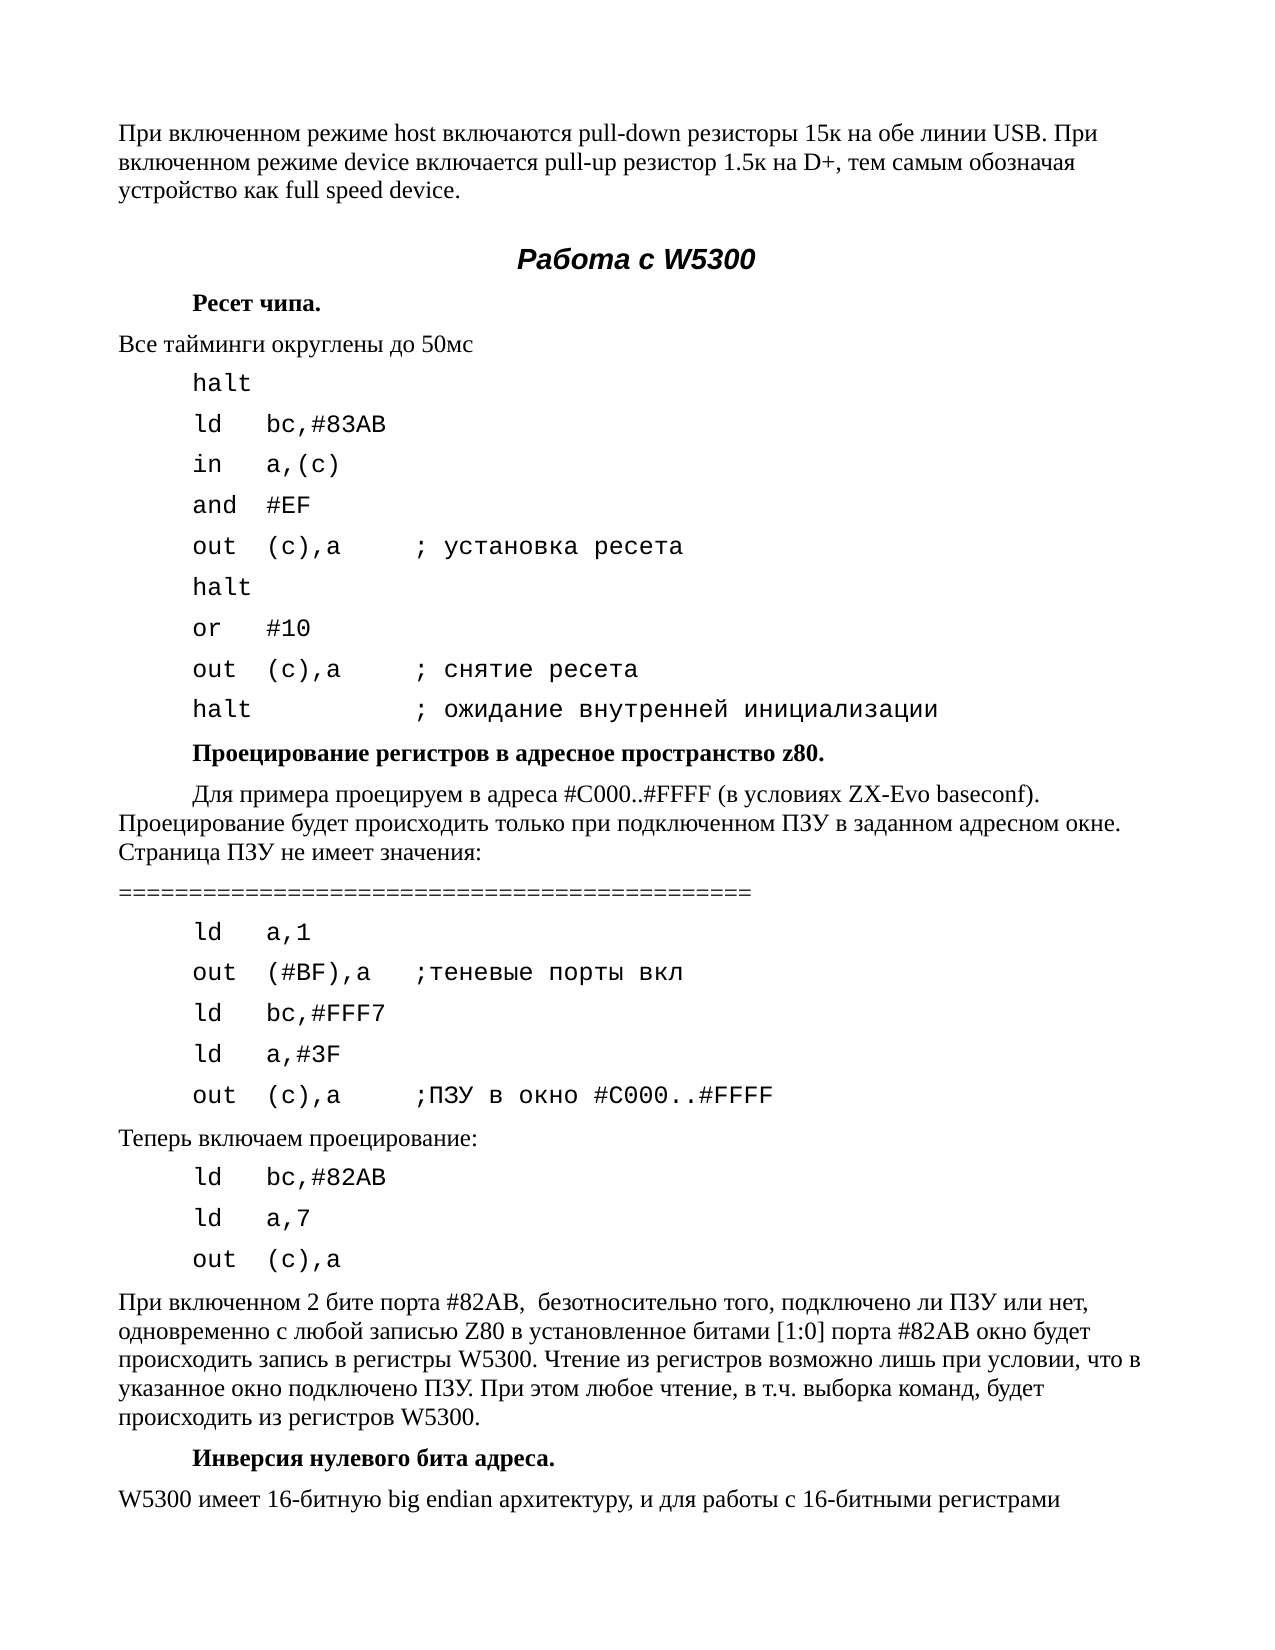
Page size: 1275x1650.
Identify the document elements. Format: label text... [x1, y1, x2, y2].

text W5300 имеет 16-битную big endian архитектуру, и для работы с 16-битными регистрами [118, 1484, 1157, 1513]
text in a,(c) [118, 452, 1157, 480]
text ld a,1 [118, 919, 1157, 947]
text halt [118, 574, 1157, 603]
text ld bc,#83AB [118, 411, 1157, 439]
text Проецирование регистров в адресное пространство z80. [118, 738, 1157, 767]
text При включенном 2 бите порта #82AB, безотносительно того, подключено ли ПЗУ или нет, одновременно с любой записью Z80 в установленное битами [1:0] порта #82AB окно будет происходить запись в регистры W5300. Чтение из регистров возможно лишь при условии, что в указанное окно подключено ПЗУ. При этом любое чтение, в т.ч. выборка команд, будет происходить из регистров W5300. [118, 1287, 1157, 1431]
text out (c),a ; снятие ресета [118, 656, 1157, 684]
text halt ; ожидание внутренней инициализации [118, 697, 1157, 725]
text ld bc,#FFF7 [118, 1001, 1157, 1029]
text Все тайминги округлены до 50мс [118, 329, 1157, 358]
text При включенном режиме host включаются pull-down резисторы 15к на обе линии USB. При включенном режиме device включается pull-up резистор 1.5к на D+, тем самым обозначая устройство как full speed device. [118, 118, 1157, 204]
text ============================================= [118, 878, 1157, 907]
text or #10 [118, 615, 1157, 644]
text ld a,7 [118, 1205, 1157, 1234]
text and #EF [118, 493, 1157, 521]
text Теперь включаем проецирование: [118, 1123, 1157, 1152]
text out (c),a ;ПЗУ в окно #C000..#FFFF [118, 1082, 1157, 1111]
subtitle Работа с W5300 [118, 242, 1157, 275]
text ld bc,#82AB [118, 1164, 1157, 1193]
text Инверсия нулевого бита адреса. [118, 1443, 1157, 1472]
text Для примера проецируем в адреса #C000..#FFFF (в условиях ZX-Evo baseconf). Проецирование будет происходить только при подключенном ПЗУ в заданном адресном окне. Страница ПЗУ не имеет значения: [118, 779, 1157, 865]
text out (c),a [118, 1246, 1157, 1274]
text halt [118, 370, 1157, 399]
text Ресет чипа. [118, 288, 1157, 317]
text out (#BF),a ;теневые порты вкл [118, 960, 1157, 988]
text ld a,#3F [118, 1042, 1157, 1070]
text out (c),a ; установка ресета [118, 534, 1157, 562]
